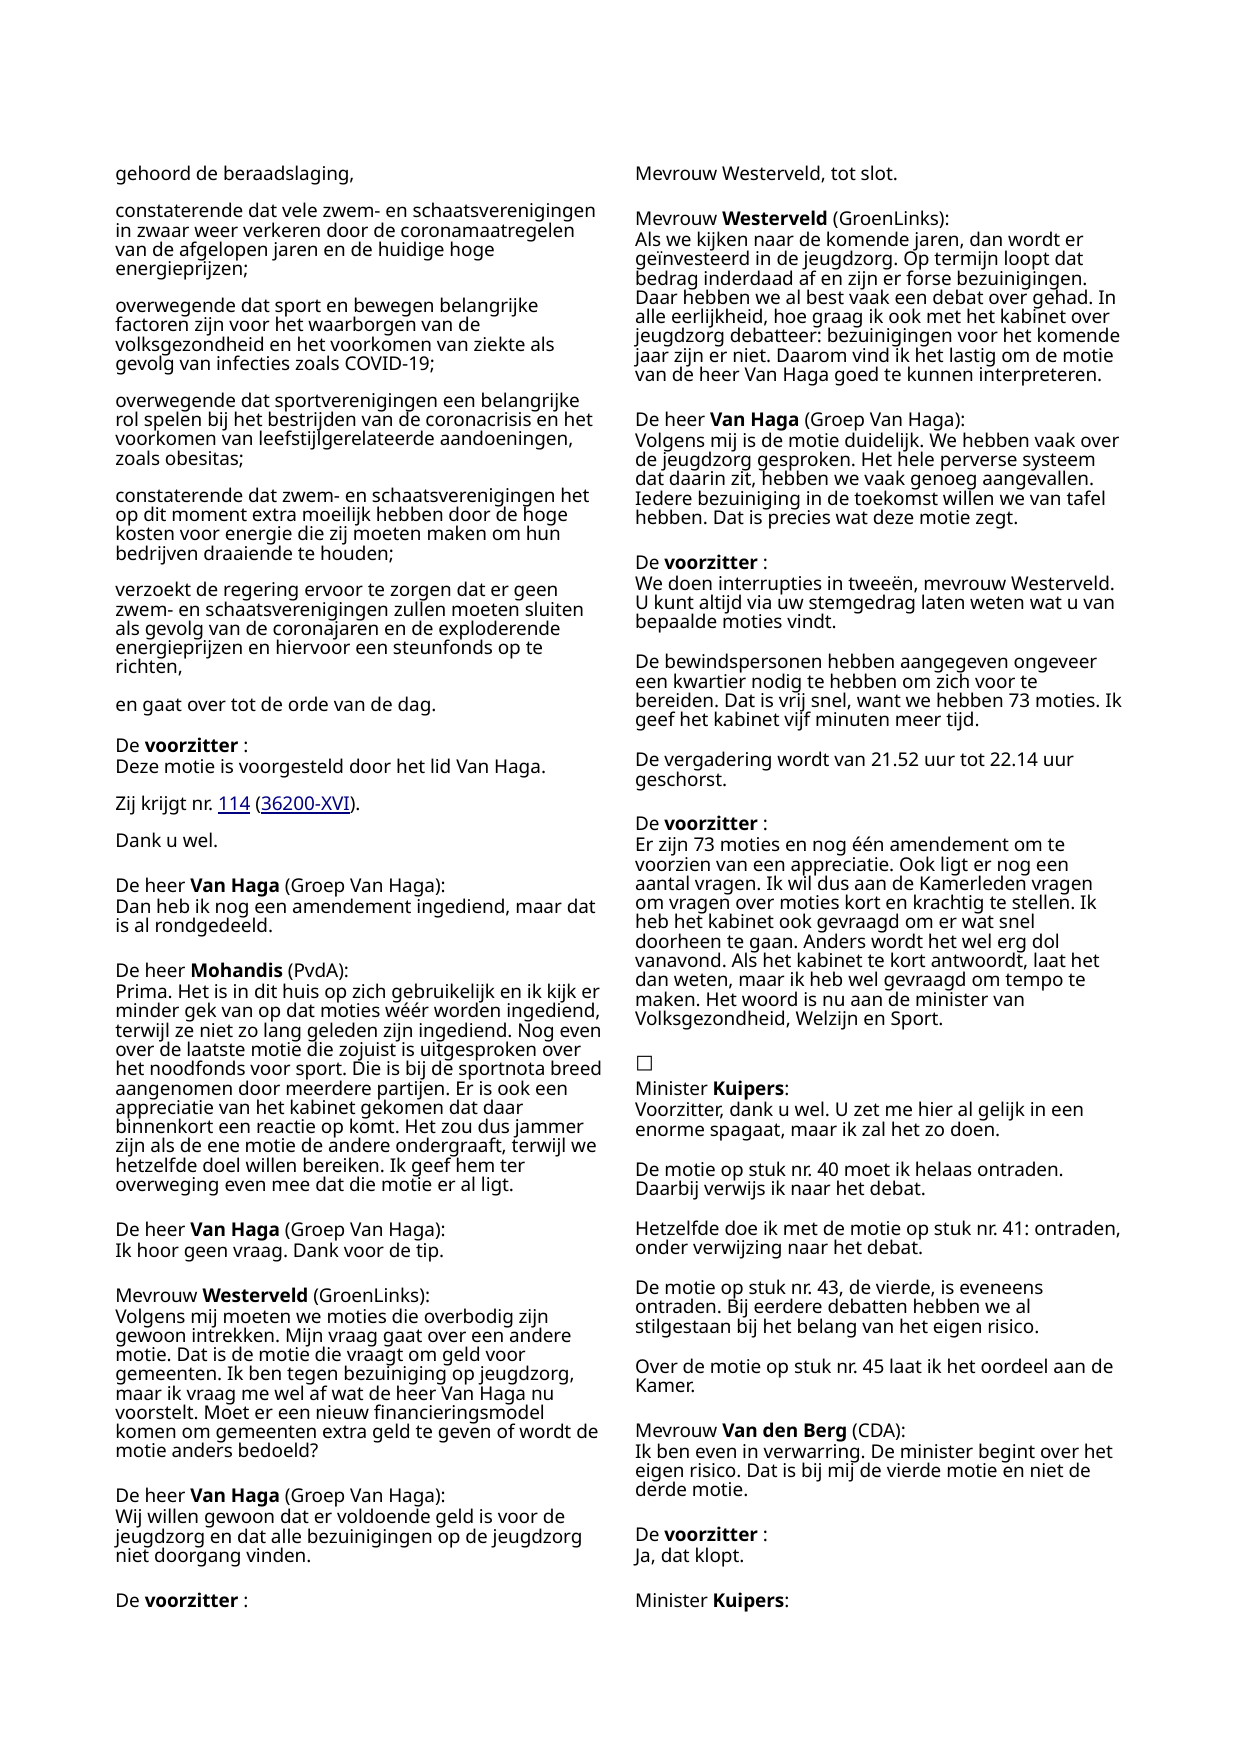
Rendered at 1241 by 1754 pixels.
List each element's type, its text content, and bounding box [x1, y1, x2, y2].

text De voorzitter : [635, 549, 1125, 575]
text Zij krijgt nr. 114 (36200-XVI). [115, 795, 605, 814]
text ⬜ [635, 1050, 1125, 1076]
text De vergadering wordt van 21.52 uur tot 22.14 uur geschorst. [635, 751, 1125, 790]
text gehoord de beraadslaging, [115, 165, 605, 184]
text Mevrouw Westerveld (GroenLinks): [635, 205, 1125, 231]
text Als we kijken naar de komende jaren, dan wordt er geïnvesteerd in de jeugdzorg. Op termijn loopt dat bedrag inderdaad af en zijn er forse bezuinigingen. Daar hebben we al best vaak een debat over gehad. In alle eerlijkheid, hoe graag ik ook met het kabinet over jeugdzorg debatteer: bezuinigingen voor het komende jaar zijn er niet. Daarom vind ik het lastig om de motie van de heer Van Haga goed te kunnen interpreteren. [635, 231, 1125, 385]
text overwegende dat sportverenigingen een belangrijke rol spelen bij het bestrijden van de coronacrisis en het voorkomen van leefstijlgerelateerde aandoeningen, zoals obesitas; [115, 392, 605, 469]
text We doen interrupties in tweeën, mevrouw Westerveld. U kunt altijd via uw stemgedrag laten weten wat u van bepaalde moties vindt. [635, 575, 1125, 633]
text De heer Van Haga (Groep Van Haga): [115, 1216, 605, 1242]
text verzoekt de regering ervoor te zorgen dat er geen zwem- en schaatsverenigingen zullen moeten sluiten als gevolg van de coronajaren en de exploderende energieprijzen en hiervoor een steunfonds op te richten, [115, 581, 605, 678]
text Mevrouw Van den Berg (CDA): [635, 1417, 1125, 1443]
text De voorzitter : [635, 1521, 1125, 1547]
text Prima. Het is in dit huis op zich gebruikelijk en ik kijk er minder gek van op dat moties wéér worden ingediend, terwijl ze niet zo lang geleden zijn ingediend. Nog even over de laatste motie die zojuist is uitgesproken over het noodfonds voor sport. Die is bij de sportnota breed aangenomen door meerdere partijen. Er is ook een appreciatie van het kabinet gekomen dat daar binnenkort een reactie op komt. Het zou dus jammer zijn als de ene motie de andere ondergraaft, terwijl we hetzelfde doel willen bereiken. Ik geef hem ter overweging even mee dat die motie er al ligt. [115, 983, 605, 1195]
text De heer Van Haga (Groep Van Haga): [635, 406, 1125, 432]
text De heer Van Haga (Groep Van Haga): [115, 872, 605, 898]
text De voorzitter : [115, 732, 605, 758]
text Volgens mij moeten we moties die overbodig zijn gewoon intrekken. Mijn vraag gaat over een andere motie. Dat is de motie die vraagt om geld voor gemeenten. Ik ben tegen bezuiniging op jeugdzorg, maar ik vraag me wel af wat de heer Van Haga nu voorstelt. Moet er een nieuw financieringsmodel komen om gemeenten extra geld te geven of wordt de motie anders bedoeld? [115, 1308, 605, 1462]
text De heer Mohandis (PvdA): [115, 957, 605, 983]
text De voorzitter : [115, 1587, 605, 1613]
text Dan heb ik nog een amendement ingediend, maar dat is al rondgedeeld. [115, 898, 605, 937]
text Deze motie is voorgesteld door het lid Van Haga. [115, 758, 605, 777]
text constaterende dat vele zwem- en schaatsverenigingen in zwaar weer verkeren door de coronamaatregelen van de afgelopen jaren en de huidige hoge energieprijzen; [115, 202, 605, 279]
text Mevrouw Westerveld (GroenLinks): [115, 1282, 605, 1308]
text Hetzelfde doe ik met de motie op stuk nr. 41: ontraden, onder verwijzing naar het debat. [635, 1220, 1125, 1258]
text Wij willen gewoon dat er voldoende geld is voor de jeugdzorg en dat alle bezuinigingen op de jeugdzorg niet doorgang vinden. [115, 1508, 605, 1566]
text Er zijn 73 moties en nog één amendement om te voorzien van een appreciatie. Ook ligt er nog een aantal vragen. Ik wil dus aan de Kamerleden vragen om vragen over moties kort en krachtig te stellen. Ik heb het kabinet ook gevraagd om er wat snel doorheen te gaan. Anders wordt het wel erg dol vanavond. Als het kabinet te kort antwoordt, laat het dan weten, maar ik heb wel gevraagd om tempo te maken. Het woord is nu aan de minister van Volksgezondheid, Welzijn en Sport. [635, 836, 1125, 1029]
text constaterende dat zwem- en schaatsverenigingen het op dit moment extra moeilijk hebben door de hoge kosten voor energie die zij moeten maken om hun bedrijven draaiende te houden; [115, 487, 605, 564]
text De heer Van Haga (Groep Van Haga): [115, 1483, 605, 1508]
text De motie op stuk nr. 40 moet ik helaas ontraden. Daarbij verwijs ik naar het debat. [635, 1161, 1125, 1199]
text De motie op stuk nr. 43, de vierde, is eveneens ontraden. Bij eerdere debatten hebben we al stilgestaan bij het belang van het eigen risico. [635, 1279, 1125, 1337]
text Dank u wel. [115, 832, 605, 852]
text Minister Kuipers: [635, 1587, 1125, 1613]
text overwegende dat sport en bewegen belangrijke factoren zijn voor het waarborgen van de volksgezondheid en het voorkomen van ziekte als gevolg van infecties zoals COVID-19; [115, 297, 605, 374]
text Ik ben even in verwarring. De minister begint over het eigen risico. Dat is bij mij de vierde motie en niet de derde motie. [635, 1443, 1125, 1501]
text De bewindspersonen hebben aangegeven ongeveer een kwartier nodig te hebben om zich voor te bereiden. Dat is vrij snel, want we hebben 73 moties. Ik geef het kabinet vijf minuten meer tijd. [635, 653, 1125, 730]
text De voorzitter : [635, 811, 1125, 836]
text Ik hoor geen vraag. Dank voor de tip. [115, 1242, 605, 1261]
text Volgens mij is de motie duidelijk. We hebben vaak over de jeugdzorg gesproken. Het hele perverse systeem dat daarin zit, hebben we vaak genoeg aangevallen. Iedere bezuiniging in de toekomst willen we van tafel hebben. Dat is precies wat deze motie zegt. [635, 432, 1125, 528]
text en gaat over tot de orde van de dag. [115, 696, 605, 715]
text Minister Kuipers: [635, 1076, 1125, 1101]
text Ja, dat klopt. [635, 1547, 1125, 1566]
text Mevrouw Westerveld, tot slot. [635, 165, 1125, 184]
text Over de motie op stuk nr. 45 laat ik het oordeel aan de Kamer. [635, 1358, 1125, 1396]
text Voorzitter, dank u wel. U zet me hier al gelijk in een enorme spagaat, maar ik zal het zo doen. [635, 1101, 1125, 1140]
